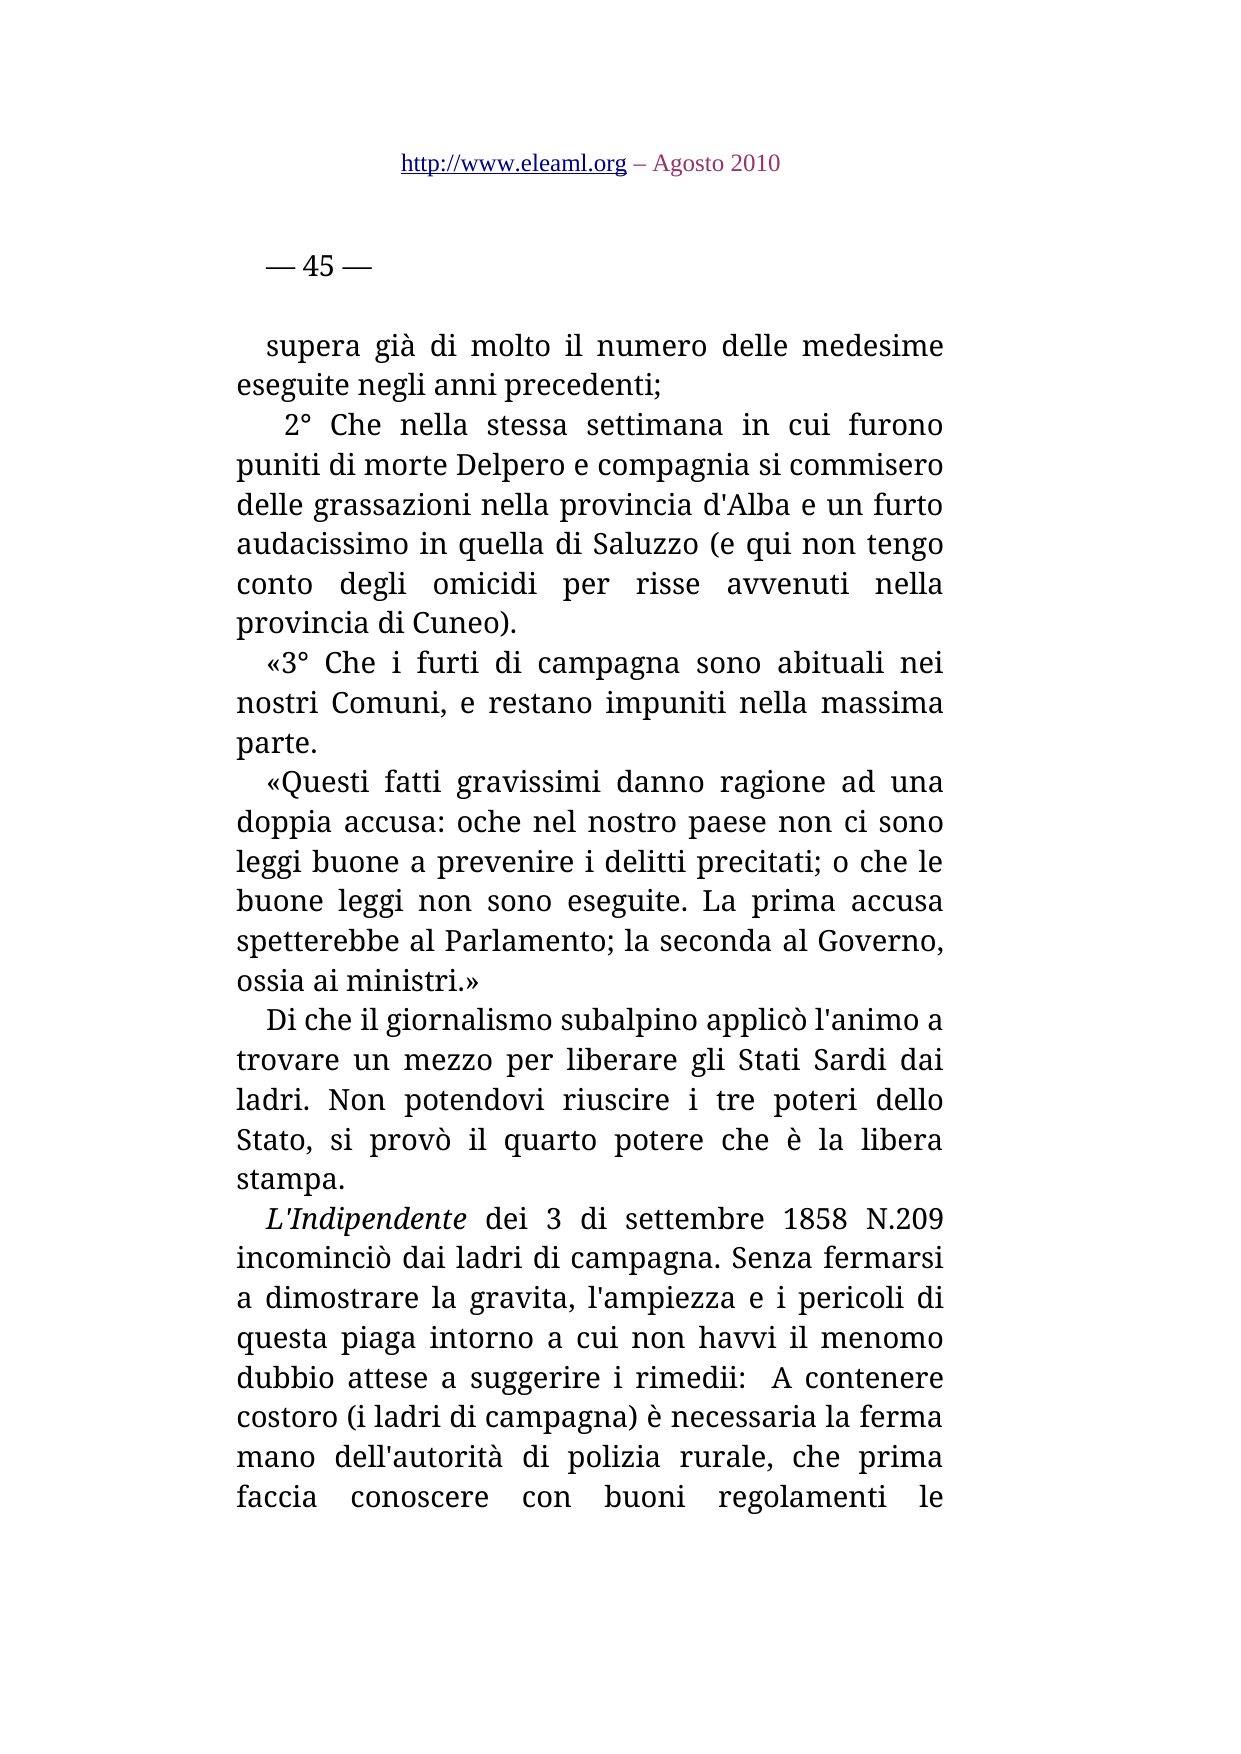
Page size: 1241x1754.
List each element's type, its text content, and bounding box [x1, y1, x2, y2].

text 2° Che nella stessa settimana in cui furono puniti di morte Delpero e compagnia si commisero delle grassazioni nella provincia d'Alba e un furto audacissimo in quella di Saluzzo (e qui non tengo conto degli omicidi per risse avvenuti nella provincia di Cuneo). [236, 404, 945, 642]
text supera già di molto il numero delle medesime eseguite negli anni precedenti; [236, 325, 945, 404]
text «3° Che i furti di campagna sono abituali nei nostri Comuni, e restano impuniti nella massima parte. [236, 642, 945, 762]
text — 45 — [236, 246, 945, 285]
text L'Indipendente dei 3 di settembre 1858 N.209 incominciò dai ladri di campagna. Senza fermarsi a dimostrare la gravita, l'ampiezza e i pericoli di questa piaga intorno a cui non havvi il menomo dubbio attese a suggerire i rimedii: A contenere costoro (i ladri di campagna) è necessaria la ferma mano dell'autorità di polizia rurale, che prima faccia conoscere con buoni regolamenti le [236, 1198, 945, 1516]
text Di che il giornalismo subalpino applicò l'animo a trovare un mezzo per liberare gli Stati Sardi dai ladri. Non potendovi riuscire i tre poteri dello Stato, si provò il quarto potere che è la libera stampa. [236, 1000, 945, 1198]
text «Questi fatti gravissimi danno ragione ad una doppia accusa: oche nel nostro paese non ci sono leggi buone a prevenire i delitti precitati; o che le buone leggi non sono eseguite. La prima accusa spetterebbe al Parlamento; la seconda al Governo, ossia ai ministri.» [236, 762, 945, 1000]
